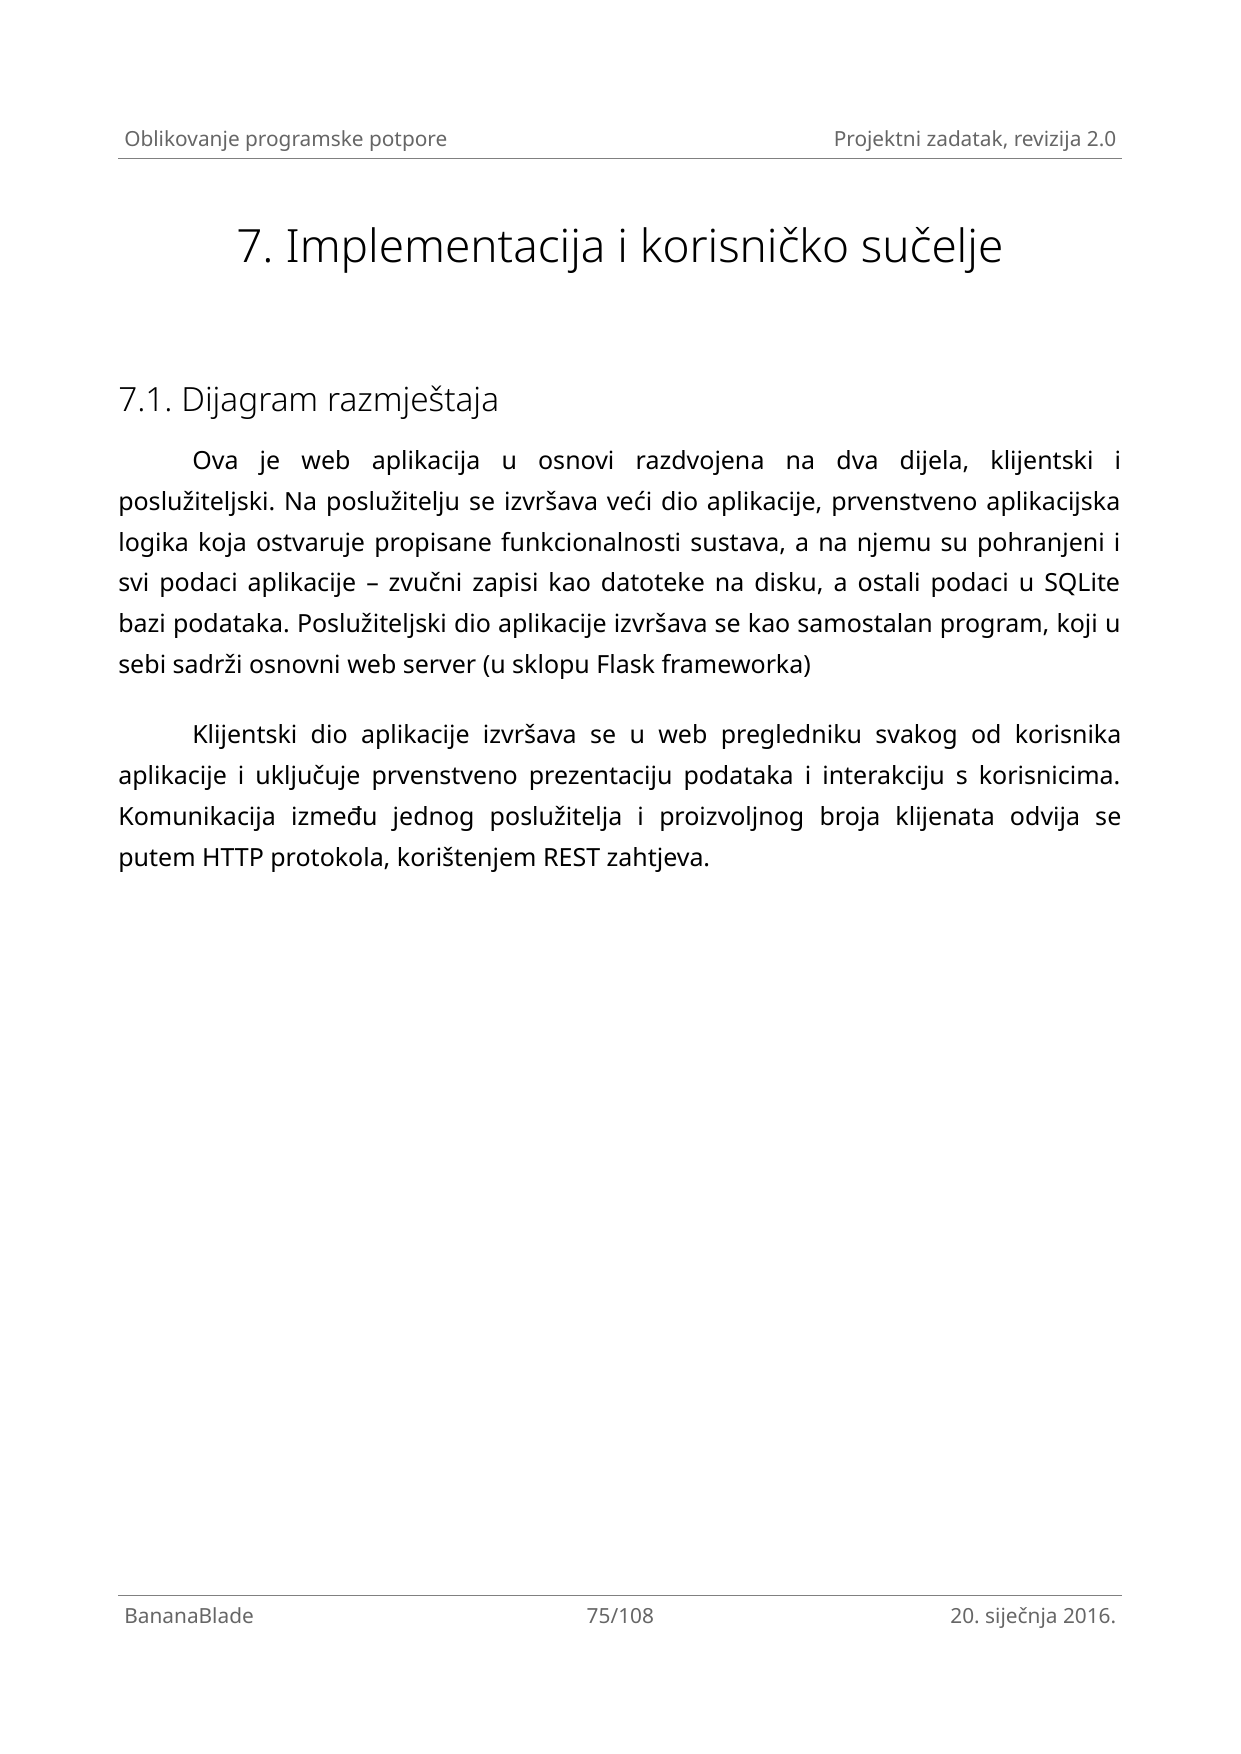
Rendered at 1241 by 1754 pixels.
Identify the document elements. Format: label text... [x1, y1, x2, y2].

subtitle 7.1. Dijagram razmještaja [118, 321, 1122, 421]
text Klijentski dio aplikacije izvršava se u web pregledniku svakog od korisnika aplikacije i uključuje prvenstveno prezentaciju podataka i interakciju s korisnicima. Komunikacija između jednog poslužitelja i proizvoljnog broja klijenata odvija se putem HTTP protokola, korištenjem REST zahtjeva. [118, 717, 1122, 874]
subtitle 7. Implementacija i korisničko sučelje [118, 213, 1122, 275]
text Ova je web aplikacija u osnovi razdvojena na dva dijela, klijentski i poslužiteljski. Na poslužitelju se izvršava veći dio aplikacije, prvenstveno aplikacijska logika koja ostvaruje propisane funkcionalnosti sustava, a na njemu su pohranjeni i svi podaci aplikacije – zvučni zapisi kao datoteke na disku, a ostali podaci u SQLite bazi podataka. Poslužiteljski dio aplikacije izvršava se kao samostalan program, koji u sebi sadrži osnovni web server (u sklopu Flask frameworka) [118, 443, 1122, 681]
